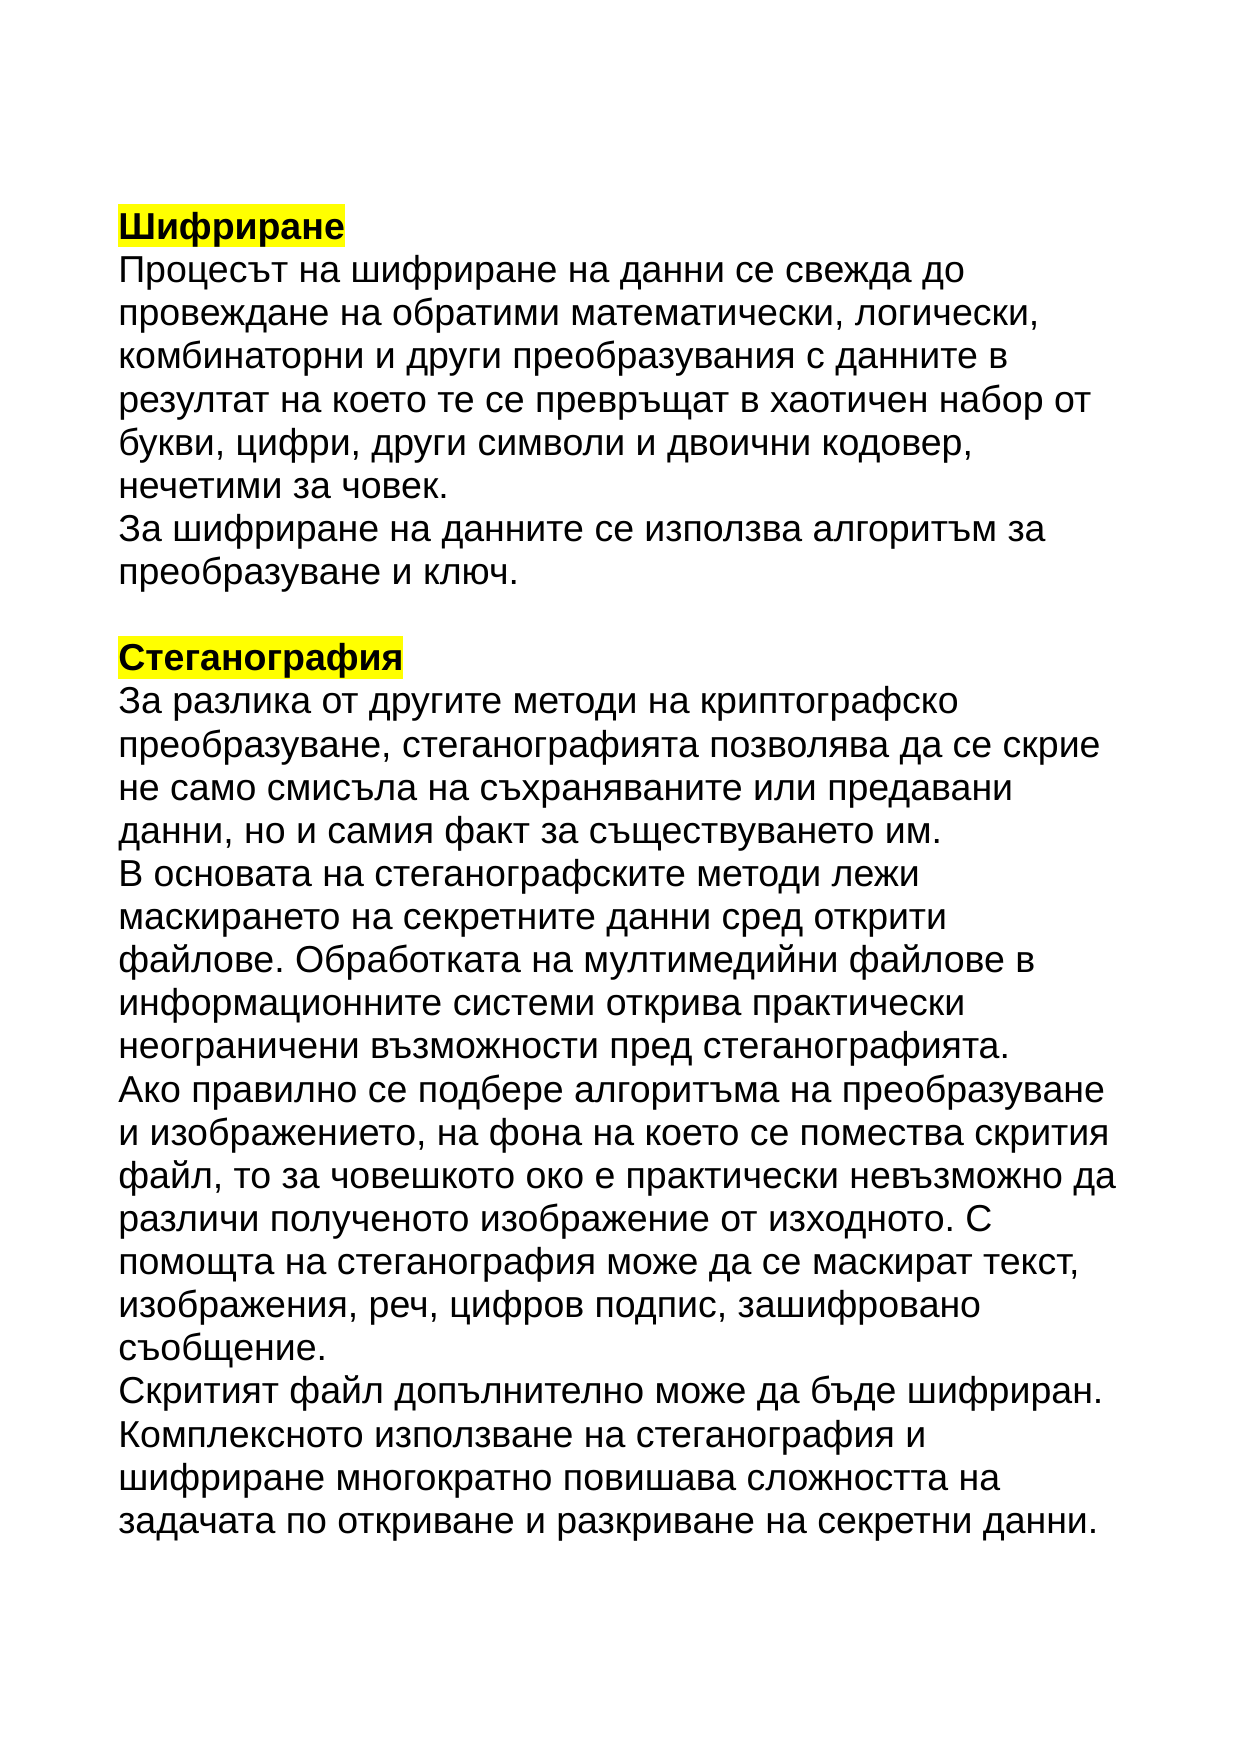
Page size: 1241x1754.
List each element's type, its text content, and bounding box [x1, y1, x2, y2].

text Стеганография [118, 636, 1122, 679]
text Шифриране [118, 204, 1122, 247]
text В основата на стеганографските методи лежи маскирането на секретните данни сред открити файлове. Обработката на мултимедийни файлове в информационните системи открива практически неограничени възможности пред стеганографията. [118, 851, 1122, 1067]
text Ако правилно се подбере алгоритъма на преобразуване и изображението, на фона на което се помества скрития файл, то за човешкото око е практически невъзможно да различи получeното изображение от изходното. С помощта на стеганография може да се маскират текст, изображения, реч, цифров подпис, зашифровано съобщение. [118, 1067, 1122, 1369]
text За шифриране на данните се използва алгоритъм за преобразуване и ключ. [118, 506, 1122, 592]
text За разлика от другите методи на криптографско преобразуване, стеганографията позволява да се скрие не само смисъла на съхраняваните или предавани данни, но и самия факт за съществуването им. [118, 679, 1122, 851]
text Скритият файл допълнително може да бъде шифриран. Комплексното използване на стеганография и шифриране многократно повишава сложността на задачата по откриване и разкриване на секретни данни. [118, 1369, 1122, 1541]
text Процесът на шифриране на данни се свежда до провеждане на обратими математически, логически, комбинаторни и други преобразувания с данните в резултат на което те се превръщат в хаотичен набор от букви, цифри, други символи и двоични кодовер, нечетими за човек. [118, 247, 1122, 506]
